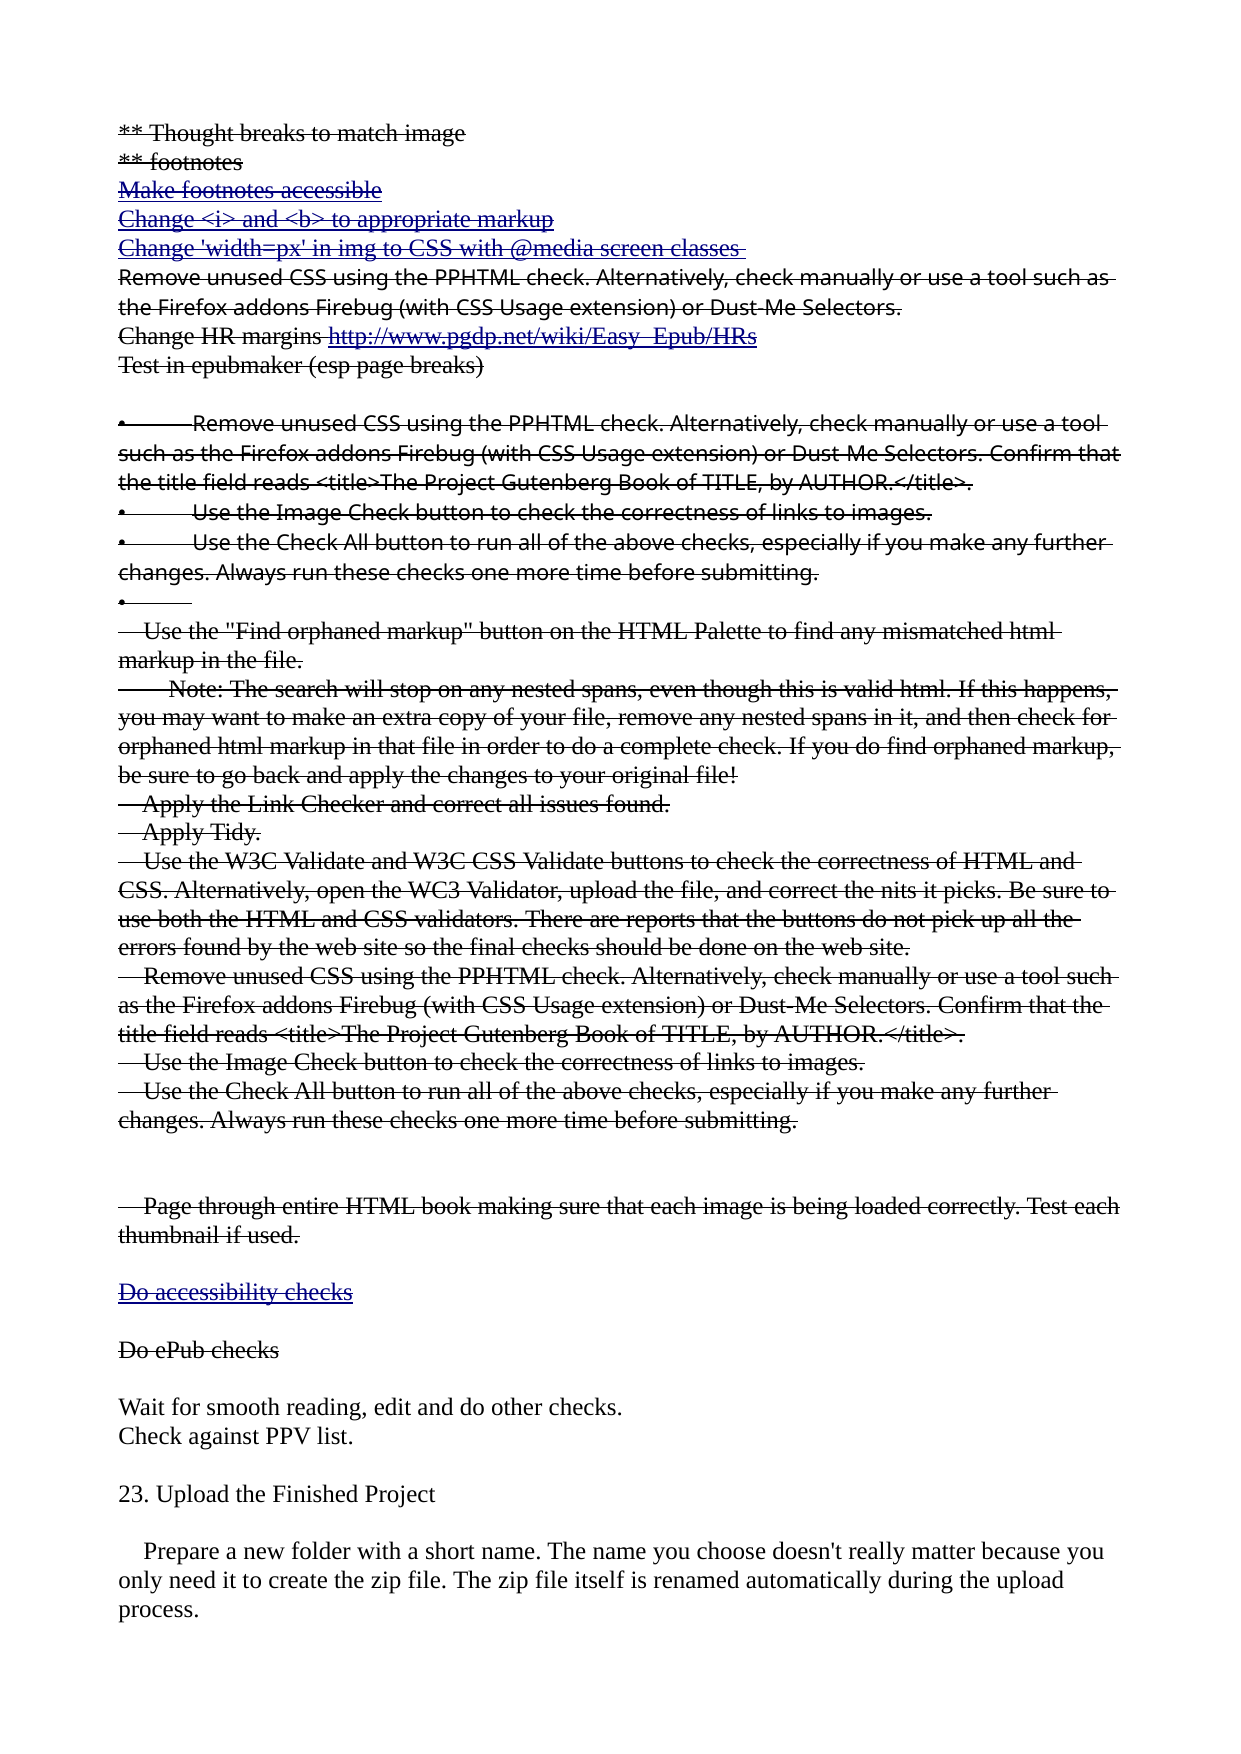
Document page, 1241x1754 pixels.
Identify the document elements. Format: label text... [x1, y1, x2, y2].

list Use the Image Check button to check the correctness of links to images. [118, 497, 1122, 527]
text Use the "Find orphaned markup" button on the HTML Palette to find any mismatched html markup in the file. [118, 616, 1122, 674]
text Use the W3C Validate and W3C CSS Validate buttons to check the correctness of HTML and CSS. Alternatively, open the WC3 Validator, upload the file, and correct the nits it picks. Be sure to use both the HTML and CSS validators. There are reports that the buttons do not pick up all the errors found by the web site so the final checks should be done on the web site. [118, 846, 1122, 961]
text Do ePub checks [118, 1335, 1122, 1364]
text Prepare a new folder with a short name. The name you choose doesn't really matter because you only need it to create the zip file. The zip file itself is renamed automatically during the upload process. [118, 1536, 1122, 1622]
text Page through entire HTML book making sure that each image is being loaded correctly. Test each thumbnail if used. [118, 1191, 1122, 1249]
text Apply Tidy. [118, 817, 1122, 846]
text Change 'width=px' in img to CSS with @media screen classes [118, 233, 1122, 262]
text ** Thought breaks to match image [118, 118, 1122, 147]
text Use the Image Check button to check the correctness of links to images. [118, 1047, 1122, 1076]
text Remove unused CSS using the PPHTML check. Alternatively, check manually or use a tool such as the Firefox addons Firebug (with CSS Usage extension) or Dust-Me Selectors. [118, 262, 1122, 321]
text 23. Upload the Finished Project [118, 1479, 1122, 1507]
list Use the Check All button to run all of the above checks, especially if you make any further changes. Always run these checks one more time before submitting. [118, 527, 1122, 586]
text Change HR margins http://www.pgdp.net/wiki/Easy_Epub/HRs [118, 321, 1122, 350]
text Make footnotes accessible [118, 176, 1122, 204]
text Use the Check All button to run all of the above checks, especially if you make any further changes. Always run these checks one more time before submitting. [118, 1076, 1122, 1134]
text Test in epubmaker (esp page breaks) [118, 350, 1122, 379]
text Check against PPV list. [118, 1421, 1122, 1450]
text Note: The search will stop on any nested spans, even though this is valid html. If this happens, you may want to make an extra copy of your file, remove any nested spans in it, and then check for orphaned html markup in that file in order to do a complete check. If you do find orphaned markup, be sure to go back and apply the changes to your original file! [118, 674, 1122, 789]
text Do accessibility checks [118, 1277, 1122, 1306]
text Apply the Link Checker and correct all issues found. [118, 789, 1122, 817]
text ** footnotes [118, 147, 1122, 176]
list Remove unused CSS using the PPHTML check. Alternatively, check manually or use a tool such as the Firefox addons Firebug (with CSS Usage extension) or Dust-Me Selectors. Confirm that the title field reads <title>The Project Gutenberg Book of TITLE, by AUTHOR.</title>. [118, 408, 1122, 497]
text Change <i> and <b> to appropriate markup [118, 204, 1122, 233]
text Remove unused CSS using the PPHTML check. Alternatively, check manually or use a tool such as the Firefox addons Firebug (with CSS Usage extension) or Dust-Me Selectors. Confirm that the title field reads <title>The Project Gutenberg Book of TITLE, by AUTHOR.</title>. [118, 961, 1122, 1047]
text Wait for smooth reading, edit and do other checks. [118, 1392, 1122, 1421]
